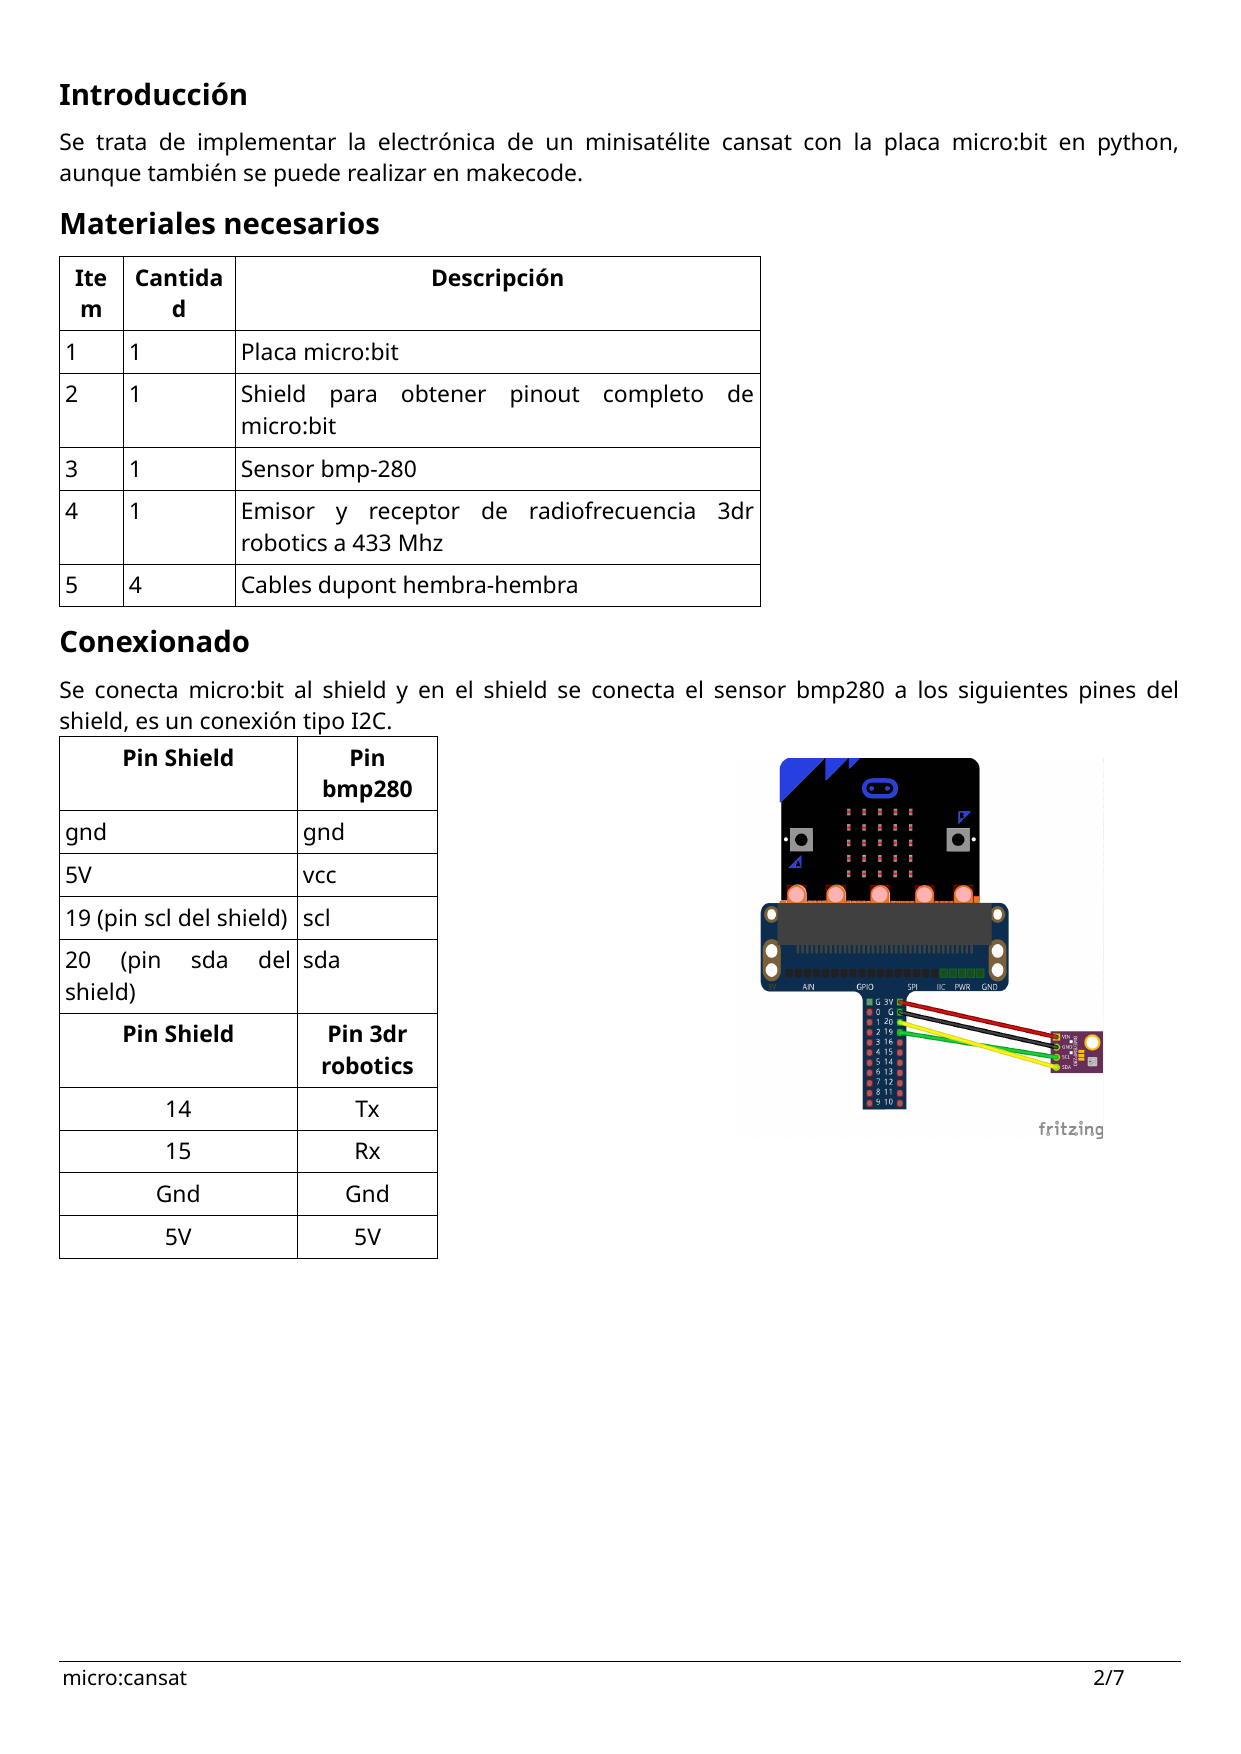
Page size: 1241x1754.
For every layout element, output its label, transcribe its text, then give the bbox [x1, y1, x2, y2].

table_cell 1 [124, 331, 235, 373]
table_cell 4 [124, 565, 235, 606]
table_cell 5V [298, 1216, 437, 1258]
table_cell 5V [60, 1216, 297, 1258]
subtitle Materiales necesarios [59, 203, 1181, 243]
table_cell Shield para obtener pinout completo de micro:bit [236, 374, 760, 447]
table_cell Gnd [60, 1173, 297, 1215]
table_cell 15 [60, 1131, 297, 1172]
table_cell 1 [60, 331, 123, 373]
table_cell gnd [298, 811, 437, 853]
table_header Cantidad [124, 257, 235, 330]
picture [734, 758, 1104, 1139]
table_cell gnd [60, 811, 297, 853]
table_cell Emisor y receptor de radiofrecuencia 3dr robotics a 433 Mhz [236, 491, 760, 563]
table_cell 4 [60, 491, 123, 563]
table_cell Tx [298, 1088, 437, 1129]
table_cell Cables dupont hembra-hembra [236, 565, 760, 606]
table_cell Sensor bmp-280 [236, 448, 760, 489]
table_header Item [60, 257, 123, 330]
text Se trata de implementar la electrónica de un minisatélite cansat con la placa micro:bit en python, aunque también se puede realizar en makecode. [59, 126, 1181, 189]
subtitle Introducción [59, 74, 1181, 114]
table_cell 3 [60, 448, 123, 489]
table_header Descripción [236, 257, 760, 330]
table_cell Placa micro:bit [236, 331, 760, 373]
table_header Pin Shield [60, 737, 297, 810]
table_cell scl [298, 897, 437, 938]
table_cell 1 [124, 374, 235, 447]
table_cell vcc [298, 854, 437, 896]
table_cell 19 (pin scl del shield) [60, 897, 297, 938]
table_cell 1 [124, 448, 235, 489]
table_cell 5 [60, 565, 123, 606]
table_cell Pin Shield [60, 1014, 297, 1087]
table_cell Pin 3dr robotics [298, 1014, 437, 1087]
text Se conecta micro:bit al shield y en el shield se conecta el sensor bmp280 a los siguientes pines del shield, es un conexión tipo I2C. [59, 673, 1181, 736]
table_cell 5V [60, 854, 297, 896]
subtitle Conexionado [59, 621, 1181, 661]
table_cell 14 [60, 1088, 297, 1129]
table_cell 1 [124, 491, 235, 563]
table_header Pin bmp280 [298, 737, 437, 810]
table_cell Gnd [298, 1173, 437, 1215]
table_cell sda [298, 940, 437, 1013]
table_cell Rx [298, 1131, 437, 1172]
table_cell 2 [60, 374, 123, 447]
table_cell 20 (pin sda del shield) [60, 940, 297, 1013]
